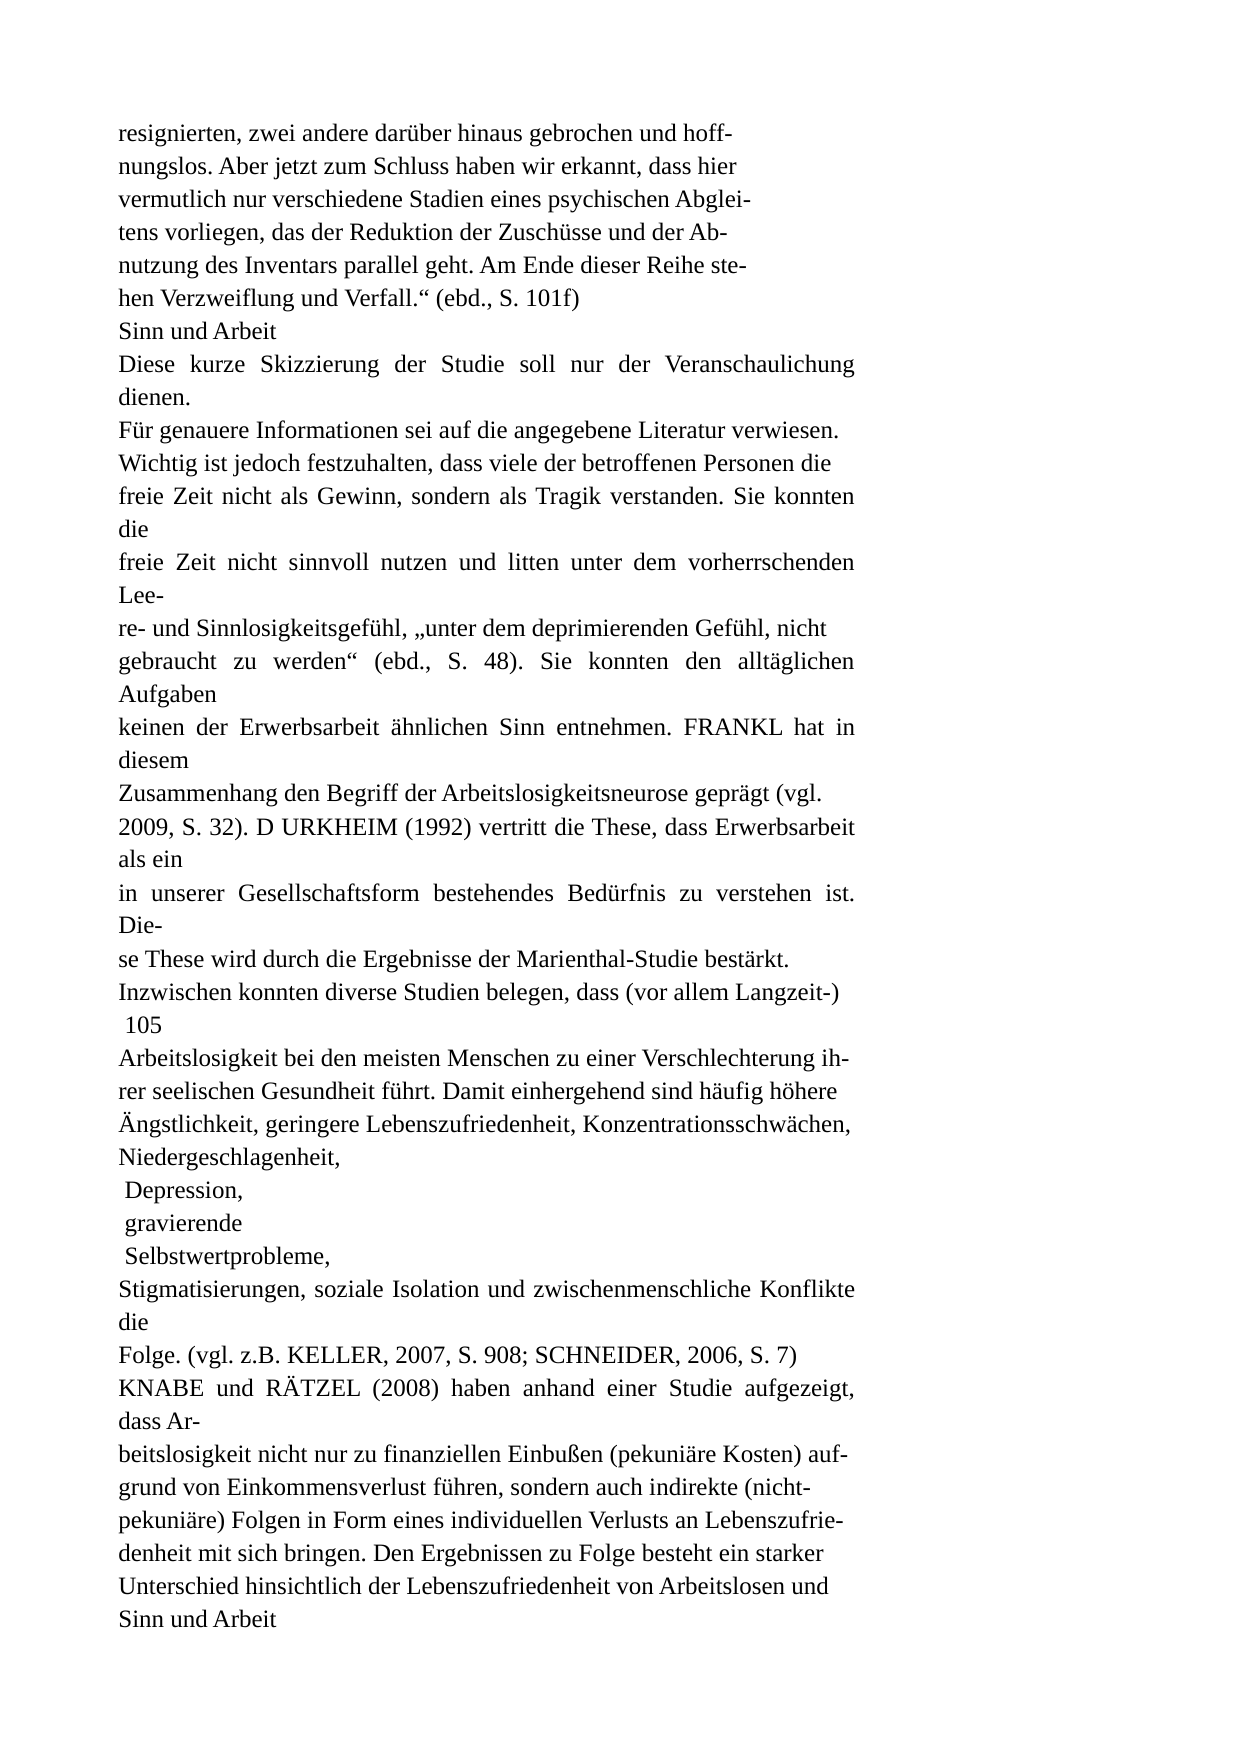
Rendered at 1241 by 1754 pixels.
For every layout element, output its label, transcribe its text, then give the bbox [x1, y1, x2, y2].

text gebraucht zu werden“ (ebd., S. 48). Sie konnten den alltäglichen Aufgaben [118, 646, 856, 708]
text Niedergeschlagenheit, [118, 1142, 856, 1171]
text re- und Sinnlosigkeitsgefühl, „unter dem deprimierenden Gefühl, nicht [118, 613, 856, 642]
text Unterschied hinsichtlich der Lebenszufriedenheit von Arbeitslosen und [118, 1571, 856, 1600]
text se These wird durch die Ergebnisse der Marienthal-Studie bestärkt. [118, 944, 856, 972]
text Ängstlichkeit, geringere Lebenszufriedenheit, Konzentrationsschwächen, [118, 1109, 856, 1137]
text Inzwischen konnten diverse Studien belegen, dass (vor allem Langzeit-) [118, 977, 856, 1005]
text tens vorliegen, das der Reduktion der Zuschüsse und der Ab- [118, 217, 856, 246]
text in unserer Gesellschaftsform bestehendes Bedürfnis zu verstehen ist. Die- [118, 878, 856, 939]
text keinen der Erwerbsarbeit ähnlichen Sinn entnehmen. FRANKL hat in diesem [118, 712, 856, 774]
text Diese kurze Skizzierung der Studie soll nur der Veranschaulichung dienen. [118, 349, 856, 411]
text resignierten, zwei andere darüber hinaus gebrochen und hoff- [118, 118, 856, 147]
text 2009, S. 32). D URKHEIM (1992) vertritt die These, dass Erwerbsarbeit als ein [118, 812, 856, 873]
text Sinn und Arbeit [118, 316, 856, 345]
text Sinn und Arbeit [118, 1604, 856, 1633]
text Depression, [118, 1175, 856, 1203]
text KNABE und RÄTZEL (2008) haben anhand einer Studie aufgezeigt, dass Ar- [118, 1373, 856, 1435]
text Stigmatisierungen, soziale Isolation und zwischenmenschliche Konflikte die [118, 1274, 856, 1336]
text beitslosigkeit nicht nur zu finanziellen Einbußen (pekuniäre Kosten) auf- [118, 1439, 856, 1468]
text nutzung des Inventars parallel geht. Am Ende dieser Reihe ste- [118, 250, 856, 279]
text grund von Einkommensverlust führen, sondern auch indirekte (nicht- [118, 1472, 856, 1501]
text nungslos. Aber jetzt zum Schluss haben wir erkannt, dass hier [118, 151, 856, 180]
text vermutlich nur verschiedene Stadien eines psychischen Abglei- [118, 184, 856, 213]
text Arbeitslosigkeit bei den meisten Menschen zu einer Verschlechterung ih- [118, 1043, 856, 1071]
text pekuniäre) Folgen in Form eines individuellen Verlusts an Lebenszufrie- [118, 1505, 856, 1534]
text Wichtig ist jedoch festzuhalten, dass viele der betroffenen Personen die [118, 448, 856, 477]
text Zusammenhang den Begriff der Arbeitslosigkeitsneurose geprägt (vgl. [118, 778, 856, 807]
text hen Verzweiflung und Verfall.“ (ebd., S. 101f) [118, 283, 856, 312]
text rer seelischen Gesundheit führt. Damit einhergehend sind häufig höhere [118, 1076, 856, 1104]
text gravierende [118, 1208, 856, 1237]
text Folge. (vgl. z.B. KELLER, 2007, S. 908; SCHNEIDER, 2006, S. 7) [118, 1340, 856, 1369]
text freie Zeit nicht als Gewinn, sondern als Tragik verstanden. Sie konnten die [118, 481, 856, 543]
text 105 [118, 1010, 856, 1038]
text freie Zeit nicht sinnvoll nutzen und litten unter dem vorherrschenden Lee- [118, 547, 856, 609]
text Für genauere Informationen sei auf die angegebene Literatur verwiesen. [118, 415, 856, 444]
text denheit mit sich bringen. Den Ergebnissen zu Folge besteht ein starker [118, 1538, 856, 1567]
text Selbstwertprobleme, [118, 1241, 856, 1269]
